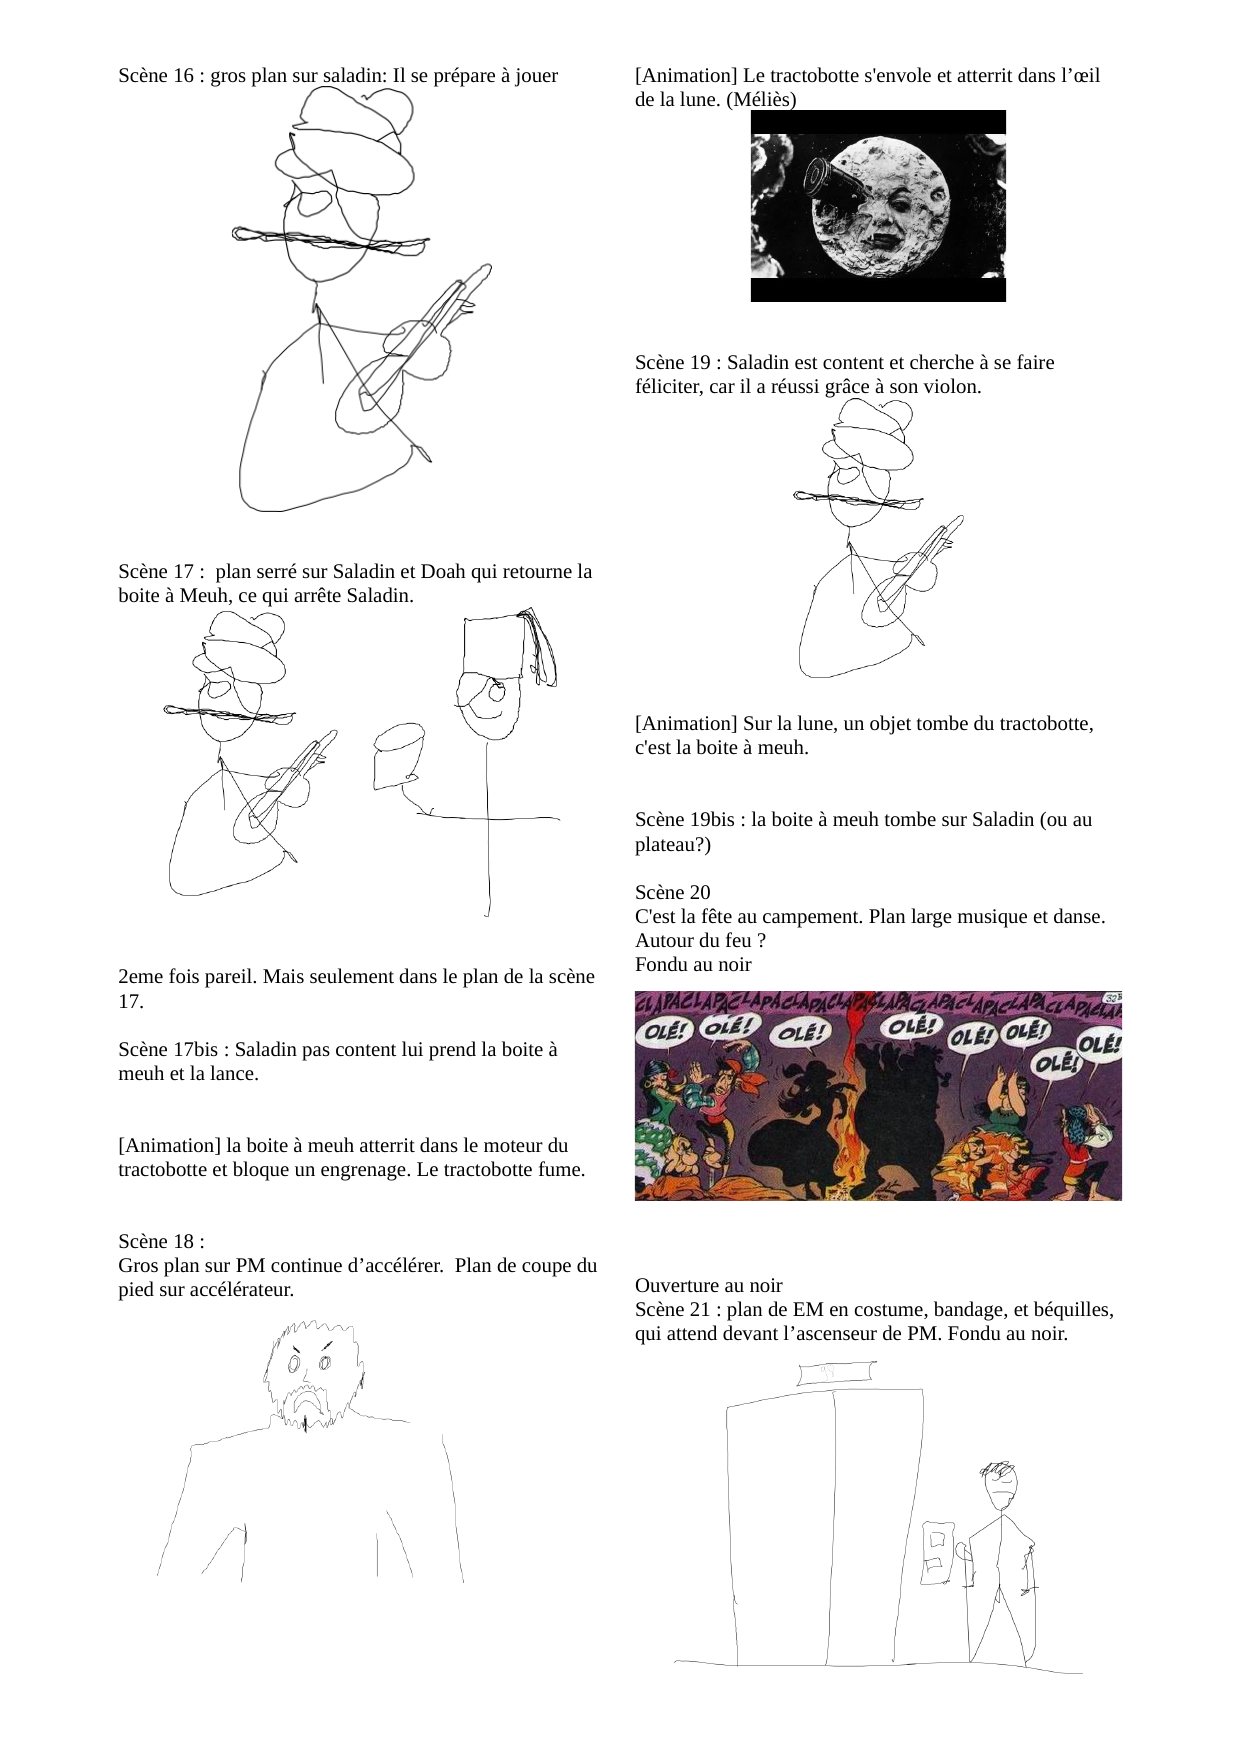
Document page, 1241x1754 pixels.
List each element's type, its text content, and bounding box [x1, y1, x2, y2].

text Fondu au noir [635, 952, 1122, 976]
text Ouverture au noir [635, 1273, 1122, 1297]
picture [163, 607, 561, 917]
text Scène 17bis : Saladin pas content lui prend la boite à meuh et la lance. [118, 1037, 605, 1085]
text [Animation] Sur la lune, un objet tombe du tractobotte, c'est la boite à meuh. [635, 711, 1122, 759]
text Scène 20 [635, 879, 1122, 904]
text Scène 21 : plan de EM en costume, bandage, et béquilles, qui attend devant l’ascenseur de PM. Fondu au noir. [635, 1297, 1122, 1345]
text Scène 16 : gros plan sur saladin: Il se prépare à jouer [118, 62, 605, 87]
picture [231, 86, 492, 512]
picture [673, 1361, 1083, 1674]
picture [793, 398, 964, 678]
text Scène 17 : plan serré sur Saladin et Doah qui retourne la boite à Meuh, ce qui arrête Saladin. [118, 559, 605, 607]
picture [135, 1317, 512, 1583]
text C'est la fête au campement. Plan large musique et danse. Autour du feu ? [635, 904, 1122, 952]
text [Animation] la boite à meuh atterrit dans le moteur du tractobotte et bloque un engrenage. Le tractobotte fume. [118, 1133, 605, 1181]
text Gros plan sur PM continue d’accélérer. Plan de coupe du pied sur accélérateur. [118, 1253, 605, 1301]
text Scène 18 : [118, 1229, 605, 1253]
text 2eme fois pareil. Mais seulement dans le plan de la scène 17. [118, 964, 605, 1013]
picture [750, 110, 1007, 302]
text Scène 19 : Saladin est content et cherche à se faire féliciter, car il a réussi grâce à son violon. [635, 350, 1122, 398]
text Scène 19bis : la boite à meuh tombe sur Saladin (ou au plateau?) [635, 807, 1122, 856]
picture [634, 991, 1123, 1201]
text [Animation] Le tractobotte s'envole et atterrit dans l’œil de la lune. (Méliès) [635, 62, 1122, 111]
